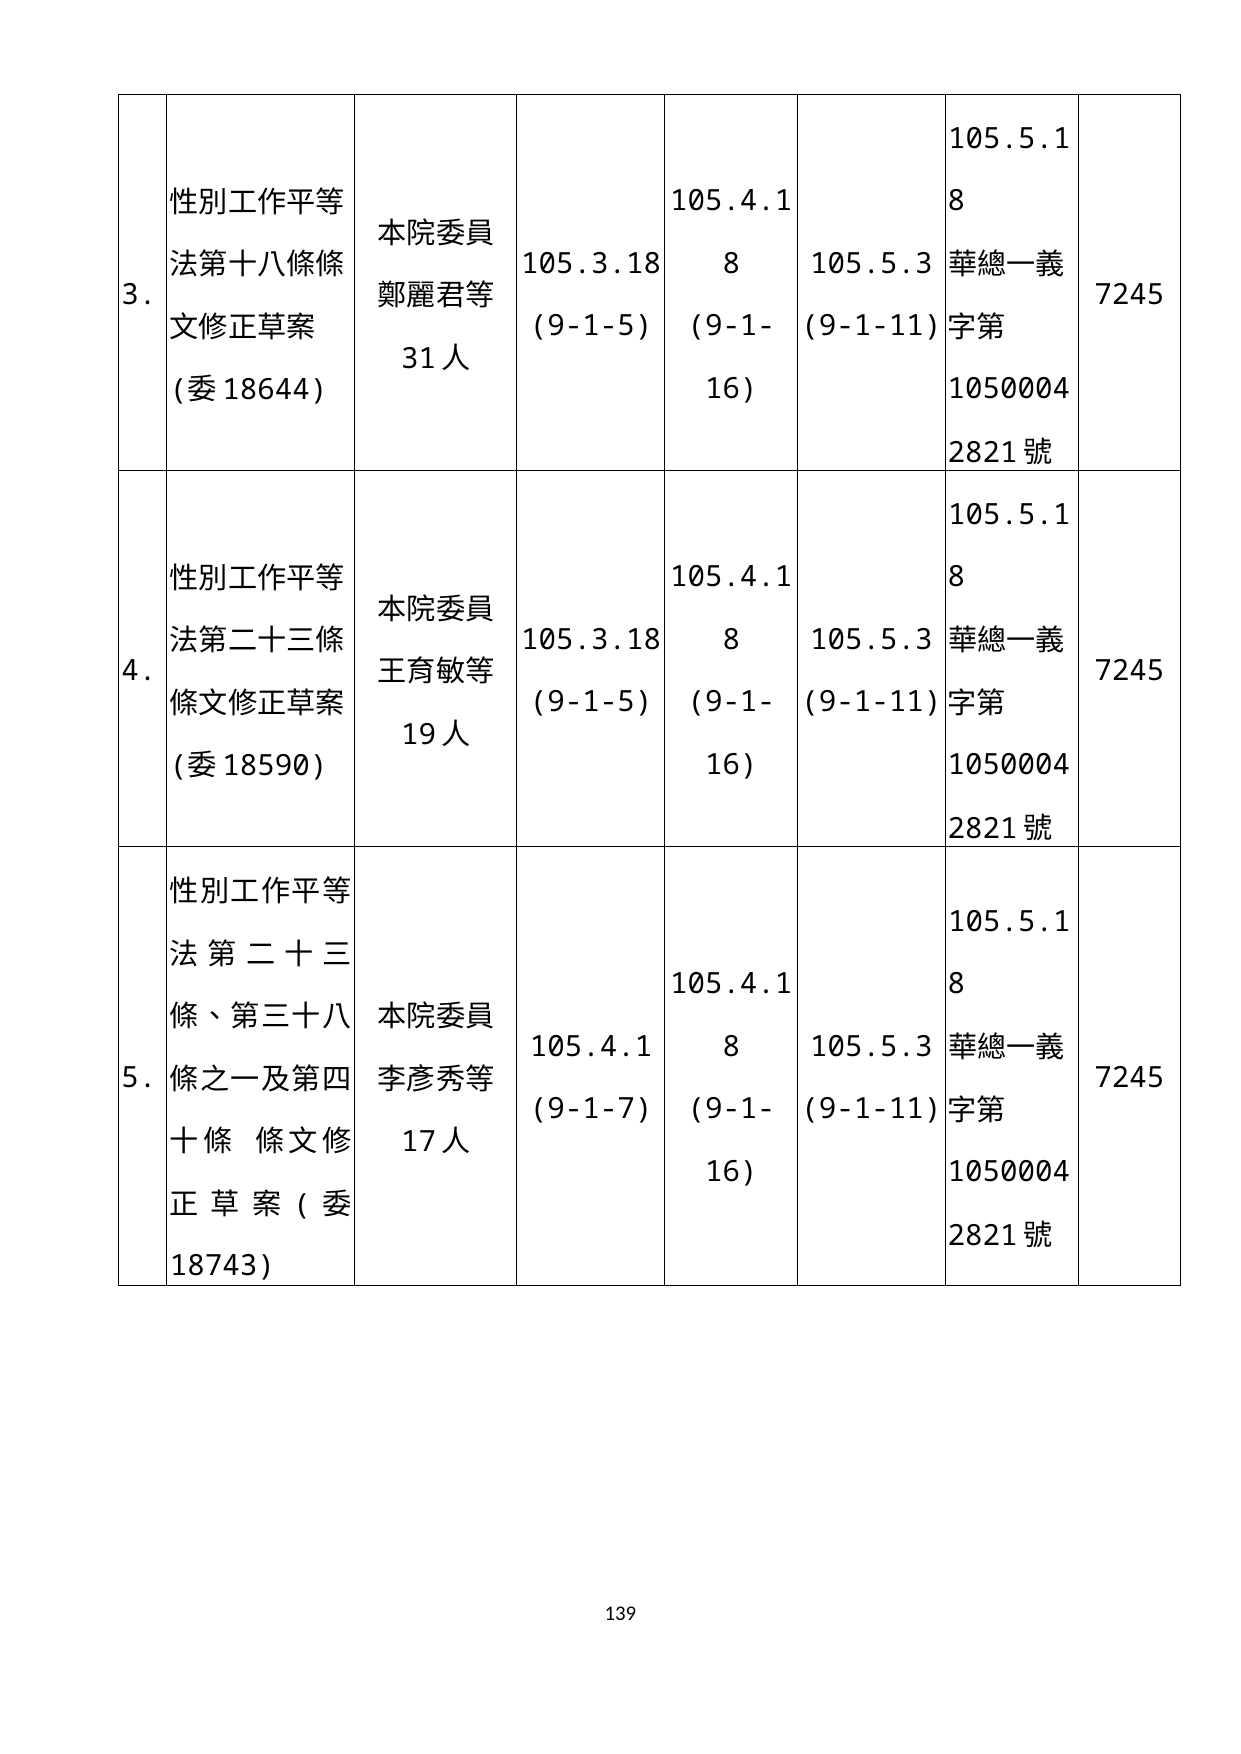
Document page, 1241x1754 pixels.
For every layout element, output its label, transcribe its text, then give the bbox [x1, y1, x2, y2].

table_cell [119, 95, 166, 470]
table_cell 105.4.18 (9-1-16) [665, 847, 797, 1285]
table_cell 105.4.1 (9-1-7) [517, 847, 664, 1285]
table_cell 105.5.18 華總一義字第10500042821號 [946, 847, 1078, 1285]
table_cell 本院委員 李彥秀等17人 [355, 847, 516, 1285]
table_cell 7245 [1079, 95, 1180, 470]
table_cell 性別工作平等法第二十三條、第三十八條之一及第四十條 條文修正草案(委18743) [167, 847, 354, 1285]
table_cell 105.3.18 (9-1-5) [517, 95, 664, 470]
table_cell 性別工作平等法第十八條條文修正草案(委18644) [167, 95, 354, 470]
table_cell 性別工作平等法第二十三條條文修正草案(委18590) [167, 471, 354, 846]
table_cell 105.5.3 (9-1-11) [798, 471, 945, 846]
table_cell 本院委員 王育敏等19人 [355, 471, 516, 846]
table_cell 本院委員 鄭麗君等31人 [355, 95, 516, 470]
table_cell 105.5.3 (9-1-11) [798, 847, 945, 1285]
table_cell 7245 [1079, 847, 1180, 1285]
table_cell 7245 [1079, 471, 1180, 846]
table_cell 105.3.18 (9-1-5) [517, 471, 664, 846]
table_cell 105.5.3 (9-1-11) [798, 95, 945, 470]
table_cell [119, 471, 166, 846]
table_cell 105.4.18 (9-1-16) [665, 95, 797, 470]
table_cell 105.5.18 華總一義字第10500042821號 [946, 95, 1078, 470]
table_cell 105.4.18 (9-1-16) [665, 471, 797, 846]
table_cell 105.5.18 華總一義字第10500042821號 [946, 471, 1078, 846]
table_cell [119, 847, 166, 1285]
